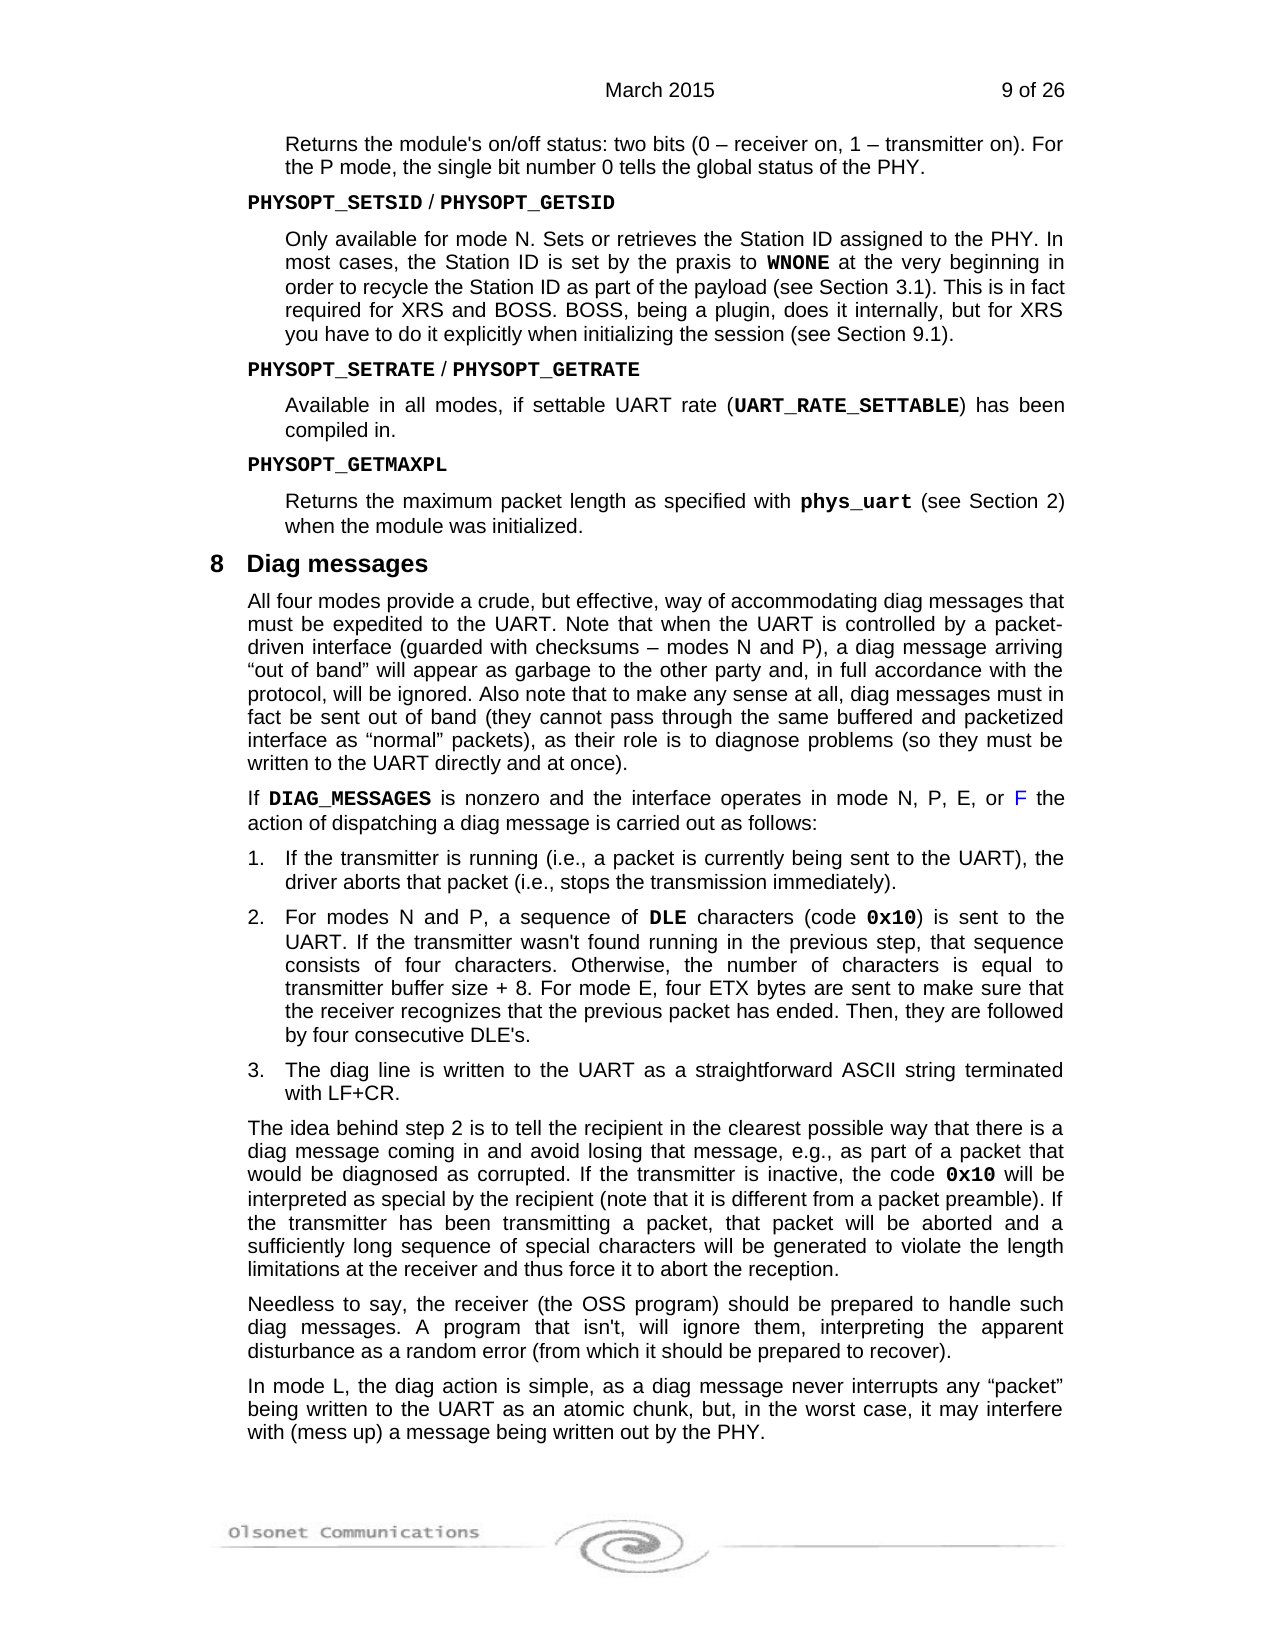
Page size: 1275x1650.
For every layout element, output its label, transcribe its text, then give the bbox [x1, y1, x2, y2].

text Returns the module's on/off status: two bits (0 – receiver on, 1 – transmitter on). For the P mode, the single bit number 0 tells the global status of the PHY. [285, 132, 1065, 179]
text PHYSOPT_SETSID / PHYSOPT_GETSID [247, 190, 1065, 216]
text PHYSOPT_GETMAXPL [247, 454, 1065, 478]
text The idea behind step 2 is to tell the recipient in the clearest possible way that there is a diag message coming in and avoid losing that message, e.g., as part of a packet that would be diagnosed as corrupted. If the transmitter is inactive, the code 0x10 will be interpreted as special by the recipient (note that it is different from a packet preamble). If the transmitter has been transmitting a packet, that packet will be aborted and a sufficiently long sequence of special characters will be generated to violate the length limitations at the receiver and thus force it to abort the reception. [247, 1116, 1065, 1281]
text Returns the maximum packet length as specified with phys_uart (see Section 2) when the module was initialized. [285, 489, 1065, 538]
list For modes N and P, a sequence of DLE characters (code 0x10) is sent to the UART. If the transmitter wasn't found running in the previous step, that sequence consists of four characters. Otherwise, the number of characters is equal to transmitter buffer size + 8. For mode E, four ETX bytes are sent to make sure that the receiver recognizes that the previous packet has ended. Then, they are followed by four consecutive DLE's. [247, 905, 1065, 1046]
text In mode L, the diag action is simple, as a diag message never interrupts any “packet” being written to the UART as an atomic chunk, but, in the worst case, it may interfere with (mess up) a message being written out by the PHY. [247, 1374, 1065, 1444]
text PHYSOPT_SETRATE / PHYSOPT_GETRATE [247, 357, 1065, 382]
subtitle Diag messages [210, 549, 1065, 577]
text If DIAG_MESSAGES is nonzero and the interface operates in mode N, P, E, or F the action of dispatching a diag message is carried out as follows: [247, 787, 1065, 835]
text Needless to say, the receiver (the OSS program) should be prepared to handle such diag messages. A program that isn't, will ignore them, interpreting the apparent disturbance as a random error (from which it should be prepared to recover). [247, 1293, 1065, 1362]
text Available in all modes, if settable UART rate (UART_RATE_SETTABLE) has been compiled in. [285, 394, 1065, 442]
text Only available for mode N. Sets or retrieves the Station ID assigned to the PHY. In most cases, the Station ID is set by the praxis to WNONE at the very beginning in order to recycle the Station ID as part of the payload (see Section 3.1). This is in fact required for XRS and BOSS. BOSS, being a plugin, does it internally, but for XRS you have to do it explicitly when initializing the session (see Section 9.1). [285, 227, 1065, 345]
list The diag line is written to the UART as a straightforward ASCII string terminated with LF+CR. [247, 1058, 1065, 1105]
list If the transmitter is running (i.e., a packet is currently being sent to the UART), the driver aborts that packet (i.e., stops the transmission immediately). [247, 847, 1065, 893]
text All four modes provide a crude, but effective, way of accommodating diag messages that must be expedited to the UART. Note that when the UART is controlled by a packet-driven interface (guarded with checksums – modes N and P), a diag message arriving “out of band” will appear as garbage to the other party and, in full accordance with the protocol, will be ignored. Also note that to make any sense at all, diag messages must in fact be sent out of band (they cannot pass through the same buffered and packetized interface as “normal” packets), as their role is to diagnose problems (so they must be written to the UART directly and at once). [247, 589, 1065, 775]
picture [210, 1504, 1065, 1596]
